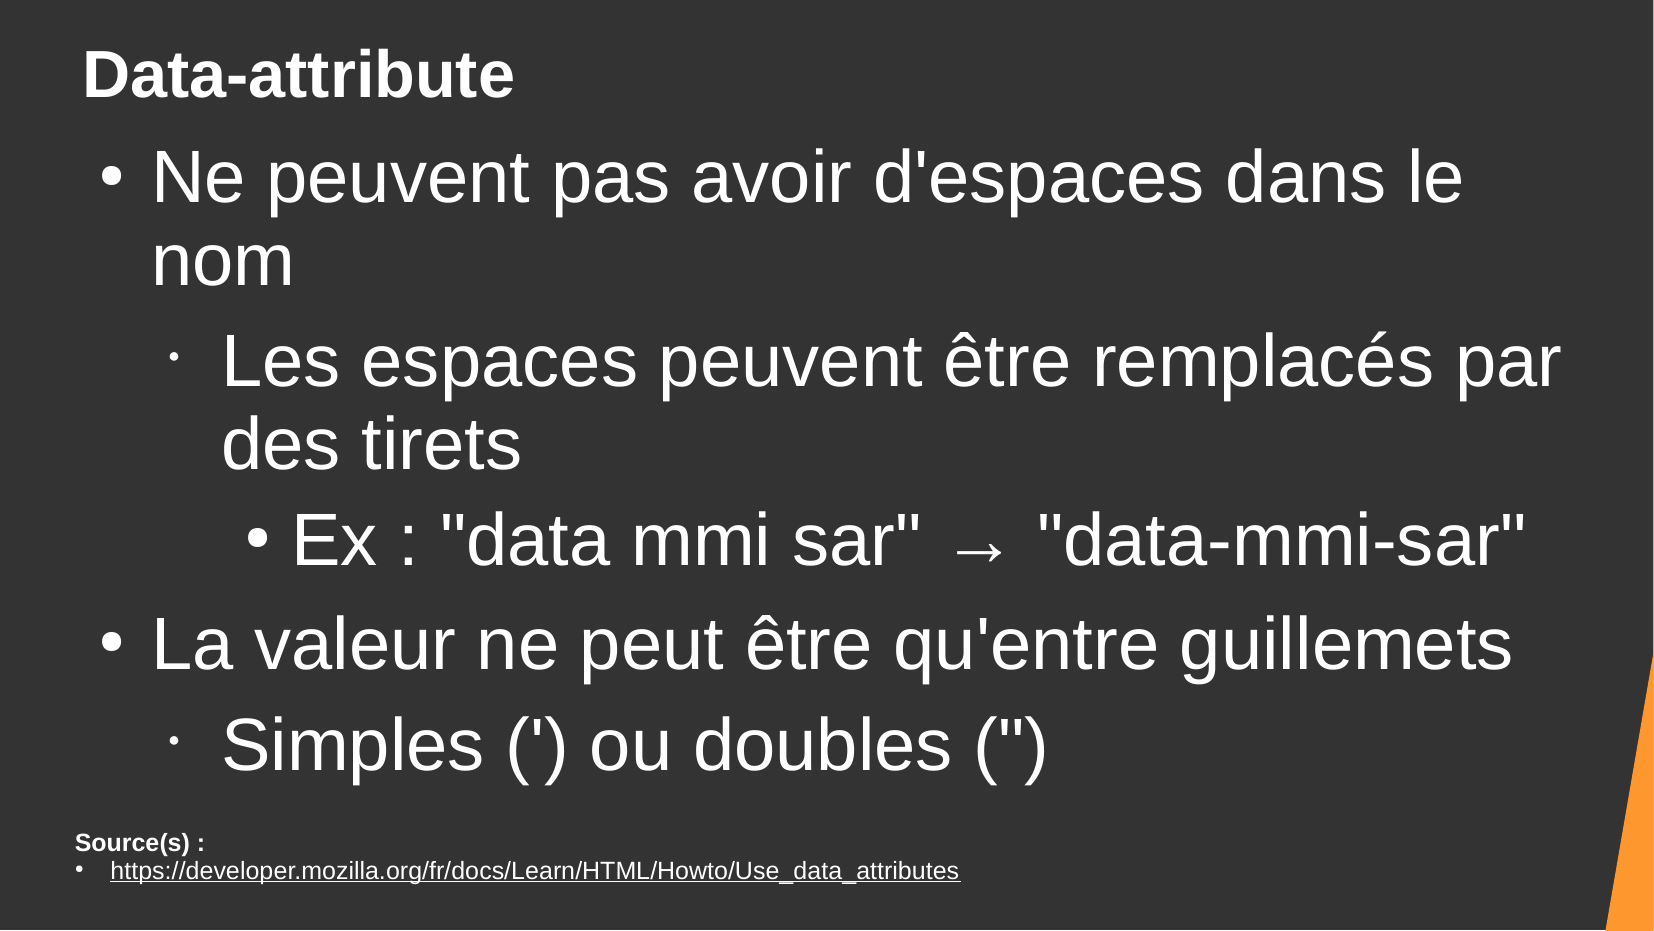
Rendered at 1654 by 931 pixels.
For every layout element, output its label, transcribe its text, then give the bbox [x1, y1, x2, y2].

title Data-attribute [82, 37, 1571, 114]
text_box [1605, 649, 1654, 931]
text_box Source(s) : https://developer.mozilla.org/fr/docs/Learn/HTML/Howto/Use_data_attributes [60, 820, 1583, 920]
list Ne peuvent pas avoir d'espaces dans le nom Les espaces peuvent être remplacés par des tirets Ex : "data mmi sar" → "data-mmi-sar" La valeur ne peut être qu'entre guillemets Simples (') ou doubles (") [80, 135, 1620, 792]
